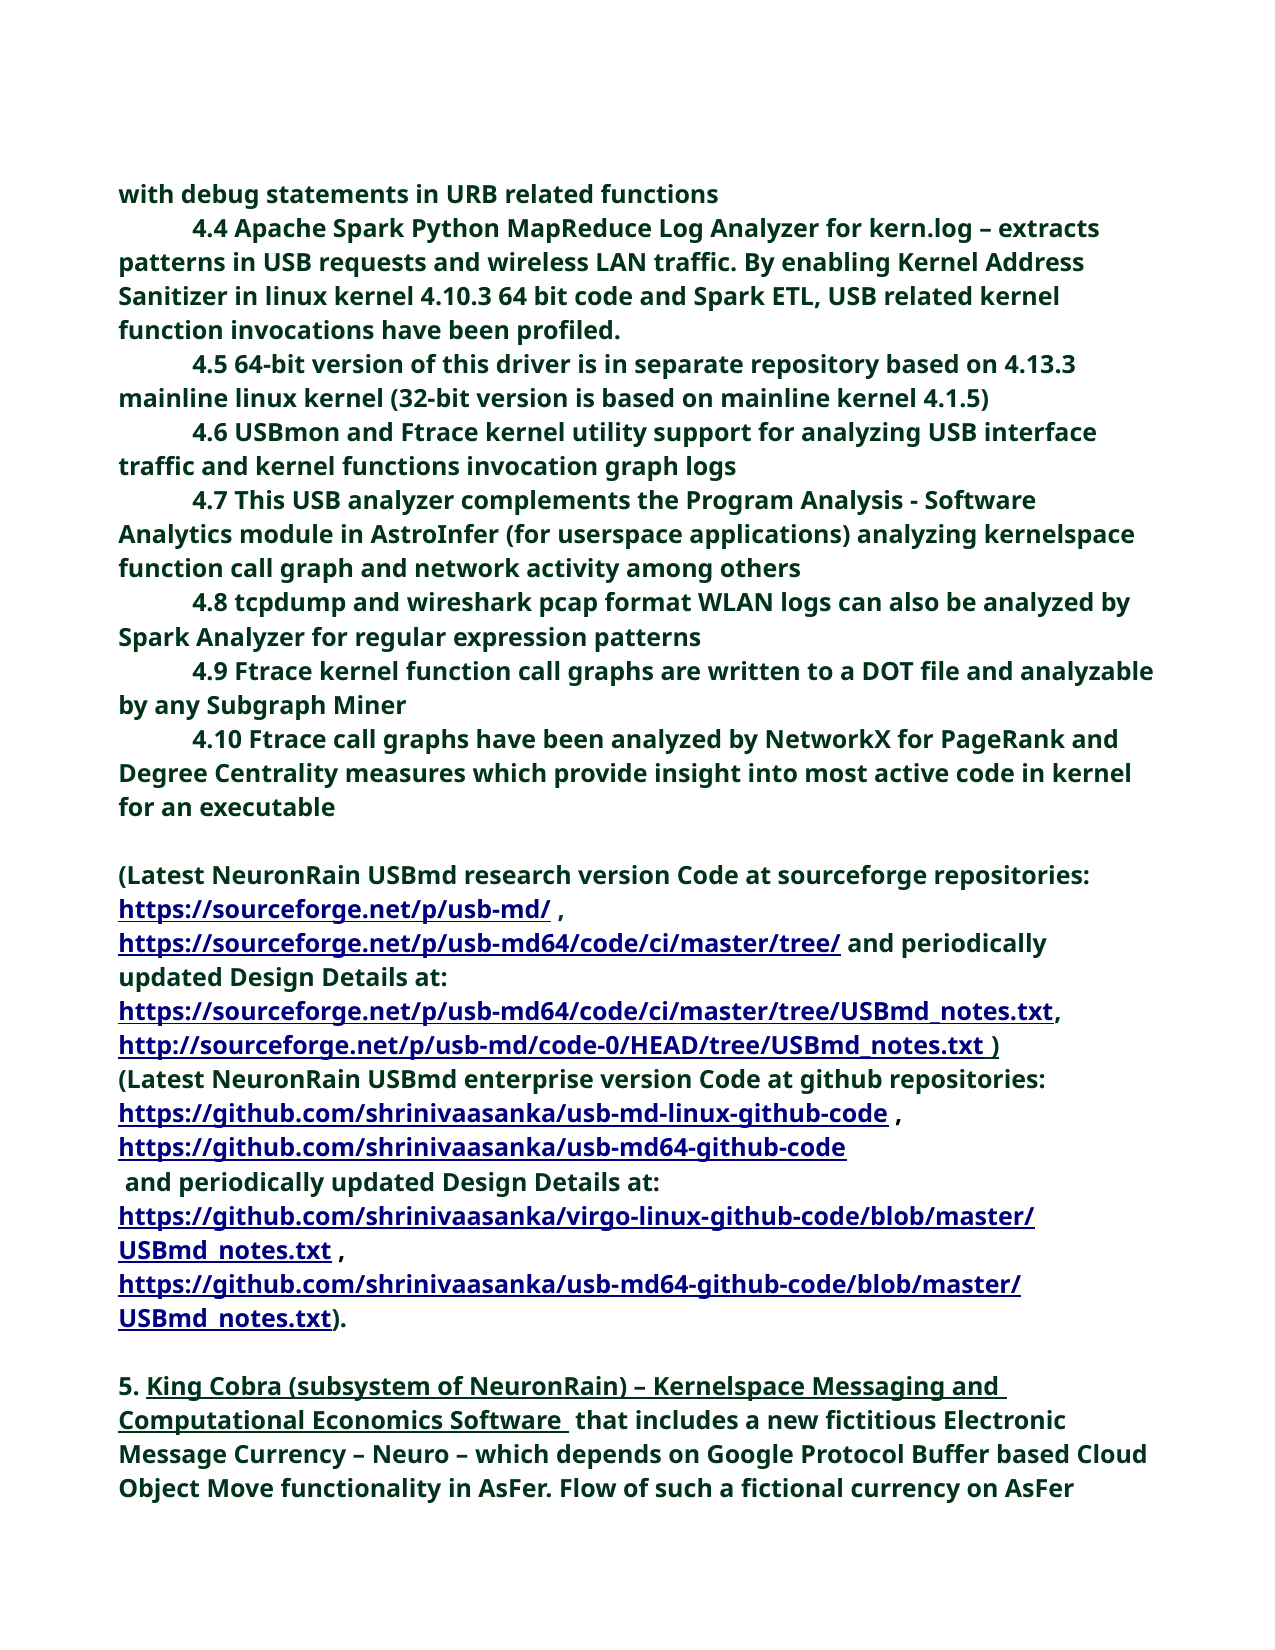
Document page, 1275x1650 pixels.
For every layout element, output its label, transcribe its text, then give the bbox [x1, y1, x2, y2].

text 4.5 64-bit version of this driver is in separate repository based on 4.13.3 mainline linux kernel (32-bit version is based on mainline kernel 4.1.5) [118, 347, 1157, 415]
text 4.9 Ftrace kernel function call graphs are written to a DOT file and analyzable by any Subgraph Miner [118, 653, 1157, 721]
text https://sourceforge.net/p/usb-md64/code/ci/master/tree/USBmd_notes.txt, [118, 994, 1157, 1028]
text 4.7 This USB analyzer complements the Program Analysis - Software Analytics module in AstroInfer (for userspace applications) analyzing kernelspace function call graph and network activity among others [118, 483, 1157, 585]
text http://sourceforge.net/p/usb-md/code-0/HEAD/tree/USBmd_notes.txt ) [118, 1028, 1157, 1062]
text 4.4 Apache Spark Python MapReduce Log Analyzer for kern.log – extracts patterns in USB requests and wireless LAN traffic. By enabling Kernel Address Sanitizer in linux kernel 4.10.3 64 bit code and Spark ETL, USB related kernel function invocations have been profiled. [118, 210, 1157, 347]
text with debug statements in URB related functions [118, 176, 1157, 210]
text 5. King Cobra (subsystem of NeuronRain) – Kernelspace Messaging and Computational Economics Software that includes a new fictitious Electronic Message Currency – Neuro – which depends on Google Protocol Buffer based Cloud Object Move functionality in AsFer. Flow of such a fictional currency on AsFer [118, 1368, 1157, 1505]
text 4.8 tcpdump and wireshark pcap format WLAN logs can also be analyzed by Spark Analyzer for regular expression patterns [118, 585, 1157, 653]
text and periodically updated Design Details at: https://github.com/shrinivaasanka/virgo-linux-github-code/blob/master/USBmd_notes.txt , https://github.com/shrinivaasanka/usb-md64-github-code/blob/master/USBmd_notes.txt). [118, 1164, 1157, 1334]
text (Latest NeuronRain USBmd enterprise version Code at github repositories: https://github.com/shrinivaasanka/usb-md-linux-github-code , https://github.com/shrinivaasanka/usb-md64-github-code [118, 1062, 1157, 1164]
text (Latest NeuronRain USBmd research version Code at sourceforge repositories: https://sourceforge.net/p/usb-md/ , https://sourceforge.net/p/usb-md64/code/ci/master/tree/ and periodically updated Design Details at: [118, 858, 1157, 994]
text 4.6 USBmon and Ftrace kernel utility support for analyzing USB interface traffic and kernel functions invocation graph logs [118, 415, 1157, 483]
text 4.10 Ftrace call graphs have been analyzed by NetworkX for PageRank and Degree Centrality measures which provide insight into most active code in kernel for an executable [118, 721, 1157, 823]
